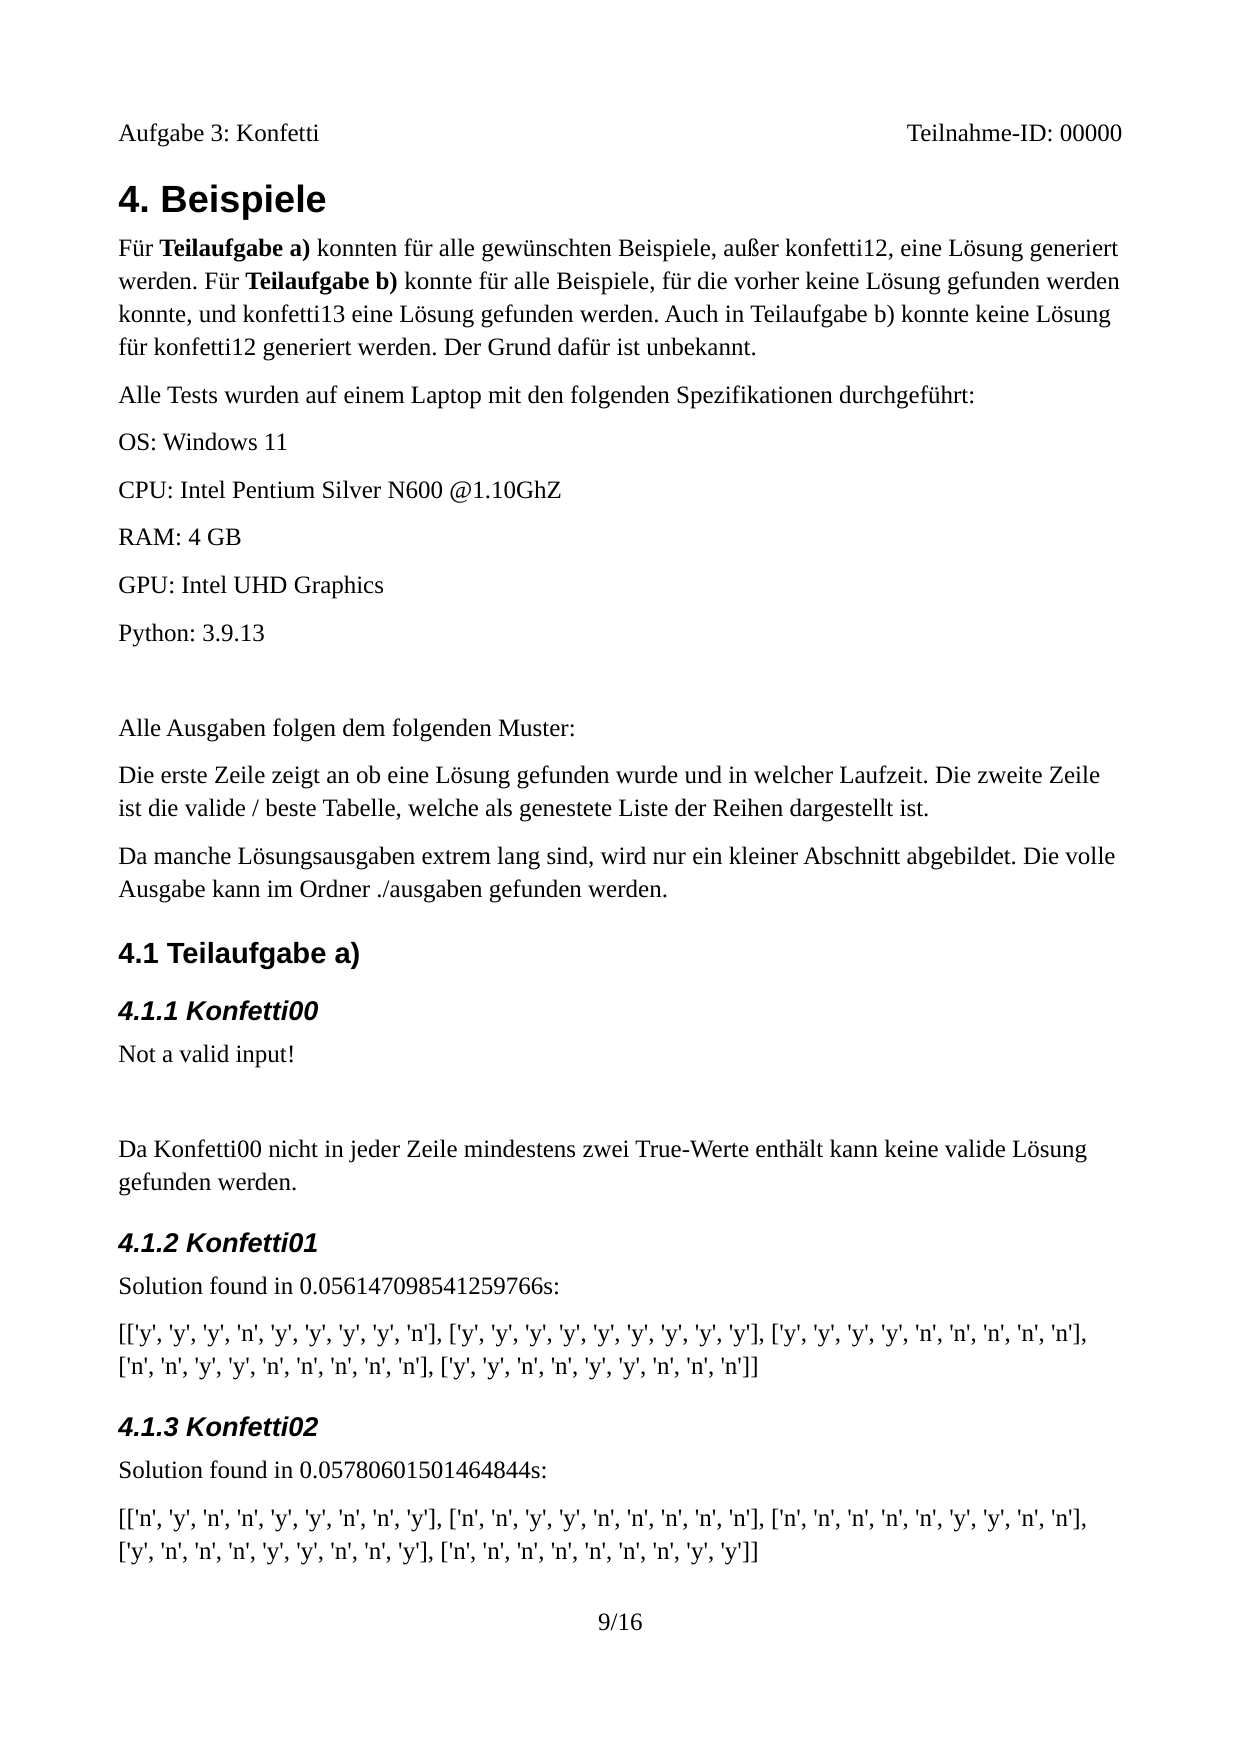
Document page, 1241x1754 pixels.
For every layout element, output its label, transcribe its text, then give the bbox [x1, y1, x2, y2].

text [['n', 'y', 'n', 'n', 'y', 'y', 'n', 'n', 'y'], ['n', 'n', 'y', 'y', 'n', 'n', 'n', 'n', 'n'], ['n', 'n', 'n', 'n', 'n', 'y', 'y', 'n', 'n'], ['y', 'n', 'n', 'n', 'y', 'y', 'n', 'n', 'y'], ['n', 'n', 'n', 'n', 'n', 'n', 'n', 'y', 'y']] [118, 1503, 1122, 1564]
text Solution found in 0.05780601501464844s: [118, 1455, 1122, 1484]
subtitle 4.1.3 Konfetti02 [118, 1411, 1122, 1443]
text Alle Ausgaben folgen dem folgenden Muster: [118, 713, 1122, 742]
subtitle 4. Beispiele [118, 177, 1122, 221]
text Die erste Zeile zeigt an ob eine Lösung gefunden wurde und in welcher Laufzeit. Die zweite Zeile ist die valide / beste Tabelle, welche als genestete Liste der Reihen dargestellt ist. [118, 761, 1122, 822]
text Solution found in 0.056147098541259766s: [118, 1271, 1122, 1299]
text [['y', 'y', 'y', 'n', 'y', 'y', 'y', 'y', 'n'], ['y', 'y', 'y', 'y', 'y', 'y', 'y', 'y', 'y'], ['y', 'y', 'y', 'y', 'n', 'n', 'n', 'n', 'n'], ['n', 'n', 'y', 'y', 'n', 'n', 'n', 'n', 'n'], ['y', 'y', 'n', 'n', 'y', 'y', 'n', 'n', 'n']] [118, 1318, 1122, 1380]
text OS: Windows 11 [118, 427, 1122, 456]
text Not a valid input! [118, 1039, 1122, 1067]
text Python: 3.9.13 [118, 618, 1122, 646]
text CPU: Intel Pentium Silver N600 @1.10GhZ [118, 475, 1122, 504]
text Da manche Lösungsausgaben extrem lang sind, wird nur ein kleiner Abschnitt abgebildet. Die volle Ausgabe kann im Ordner ./ausgaben gefunden werden. [118, 841, 1122, 903]
subtitle 4.1.2 Konfetti01 [118, 1227, 1122, 1258]
text Für Teilaufgabe a) konnten für alle gewünschten Beispiele, außer konfetti12, eine Lösung generiert werden. Für Teilaufgabe b) konnte für alle Beispiele, für die vorher keine Lösung gefunden werden konnte, und konfetti13 eine Lösung gefunden werden. Auch in Teilaufgabe b) konnte keine Lösung für konfetti12 generiert werden. Der Grund dafür ist unbekannt. [118, 233, 1122, 361]
text RAM: 4 GB [118, 522, 1122, 551]
subtitle 4.1 Teilaufgabe a) [118, 936, 1122, 970]
text GPU: Intel UHD Graphics [118, 570, 1122, 599]
subtitle 4.1.1 Konfetti00 [118, 995, 1122, 1026]
text Da Konfetti00 nicht in jeder Zeile mindestens zwei True-Werte enthält kann keine valide Lösung gefunden werden. [118, 1134, 1122, 1196]
text Alle Tests wurden auf einem Laptop mit den folgenden Spezifikationen durchgeführt: [118, 380, 1122, 408]
